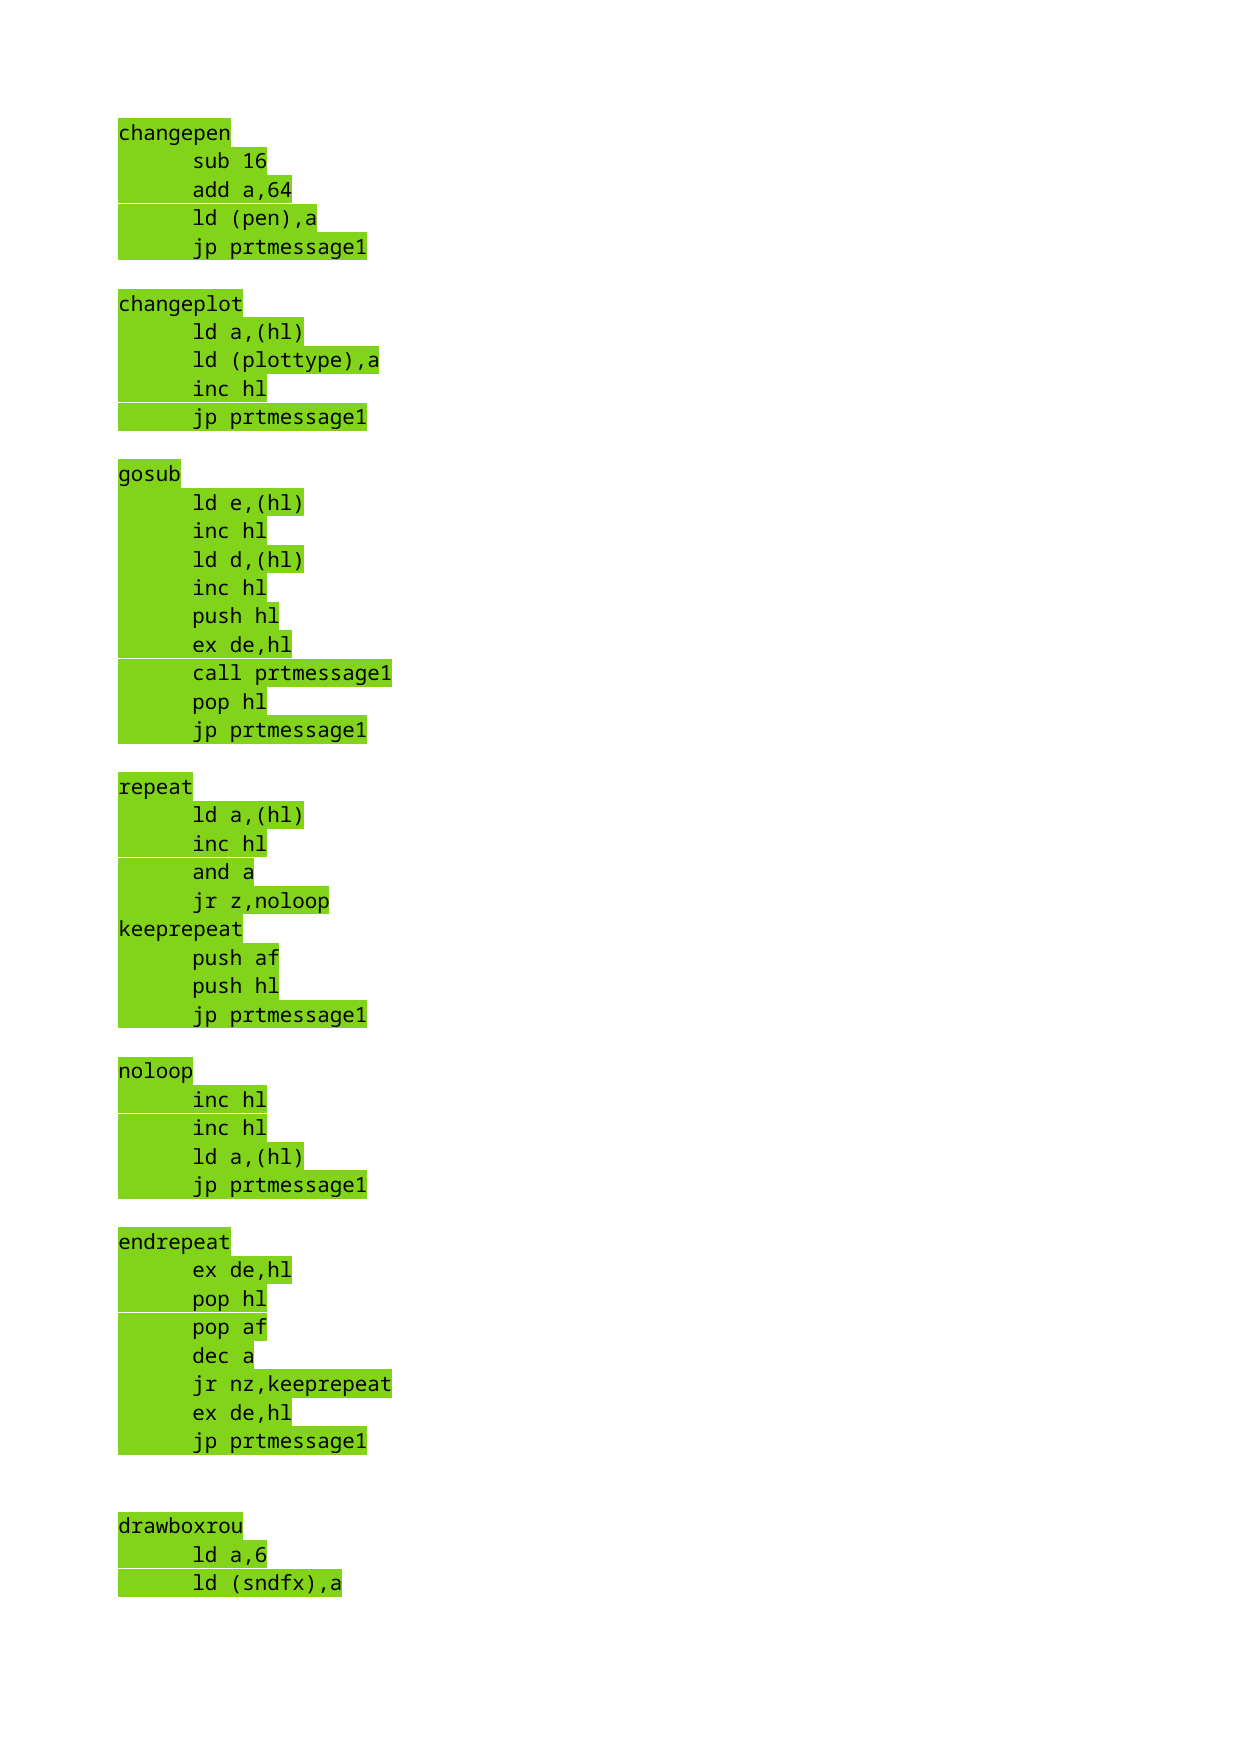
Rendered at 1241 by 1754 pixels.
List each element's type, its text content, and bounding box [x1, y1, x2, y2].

text endrepeat [118, 1227, 1122, 1256]
text inc hl [118, 573, 1122, 602]
text inc hl [118, 1113, 1122, 1142]
text pop hl [118, 1284, 1122, 1312]
text ex de,hl [118, 630, 1122, 658]
text jr nz,keeprepeat [118, 1369, 1122, 1398]
text jp prtmessage1 [118, 1000, 1122, 1028]
text jr z,noloop [118, 886, 1122, 914]
text pop af [118, 1312, 1122, 1341]
text inc hl [118, 516, 1122, 545]
text gosub [118, 459, 1122, 488]
text pop hl [118, 687, 1122, 715]
text jp prtmessage1 [118, 715, 1122, 744]
text ld (pen),a [118, 203, 1122, 232]
text ld d,(hl) [118, 545, 1122, 573]
text changepen [118, 118, 1122, 147]
text and a [118, 857, 1122, 886]
text ld (plottype),a [118, 346, 1122, 374]
text jp prtmessage1 [118, 232, 1122, 260]
text inc hl [118, 374, 1122, 402]
text jp prtmessage1 [118, 402, 1122, 431]
text ld e,(hl) [118, 488, 1122, 516]
text jp prtmessage1 [118, 1426, 1122, 1455]
text call prtmessage1 [118, 658, 1122, 687]
text push af [118, 943, 1122, 971]
text ex de,hl [118, 1256, 1122, 1284]
text sub 16 [118, 147, 1122, 175]
text repeat [118, 772, 1122, 801]
text jp prtmessage1 [118, 1170, 1122, 1199]
text ld a,6 [118, 1540, 1122, 1568]
text changeplot [118, 289, 1122, 317]
text inc hl [118, 829, 1122, 857]
text keeprepeat [118, 914, 1122, 943]
text ld (sndfx),a [118, 1568, 1122, 1597]
text add a,64 [118, 175, 1122, 203]
text inc hl [118, 1085, 1122, 1113]
text ld a,(hl) [118, 317, 1122, 346]
text push hl [118, 602, 1122, 630]
text ex de,hl [118, 1398, 1122, 1426]
text push hl [118, 971, 1122, 1000]
text ld a,(hl) [118, 1142, 1122, 1170]
text noloop [118, 1057, 1122, 1085]
text drawboxrou [118, 1512, 1122, 1540]
text dec a [118, 1341, 1122, 1369]
text ld a,(hl) [118, 801, 1122, 829]
